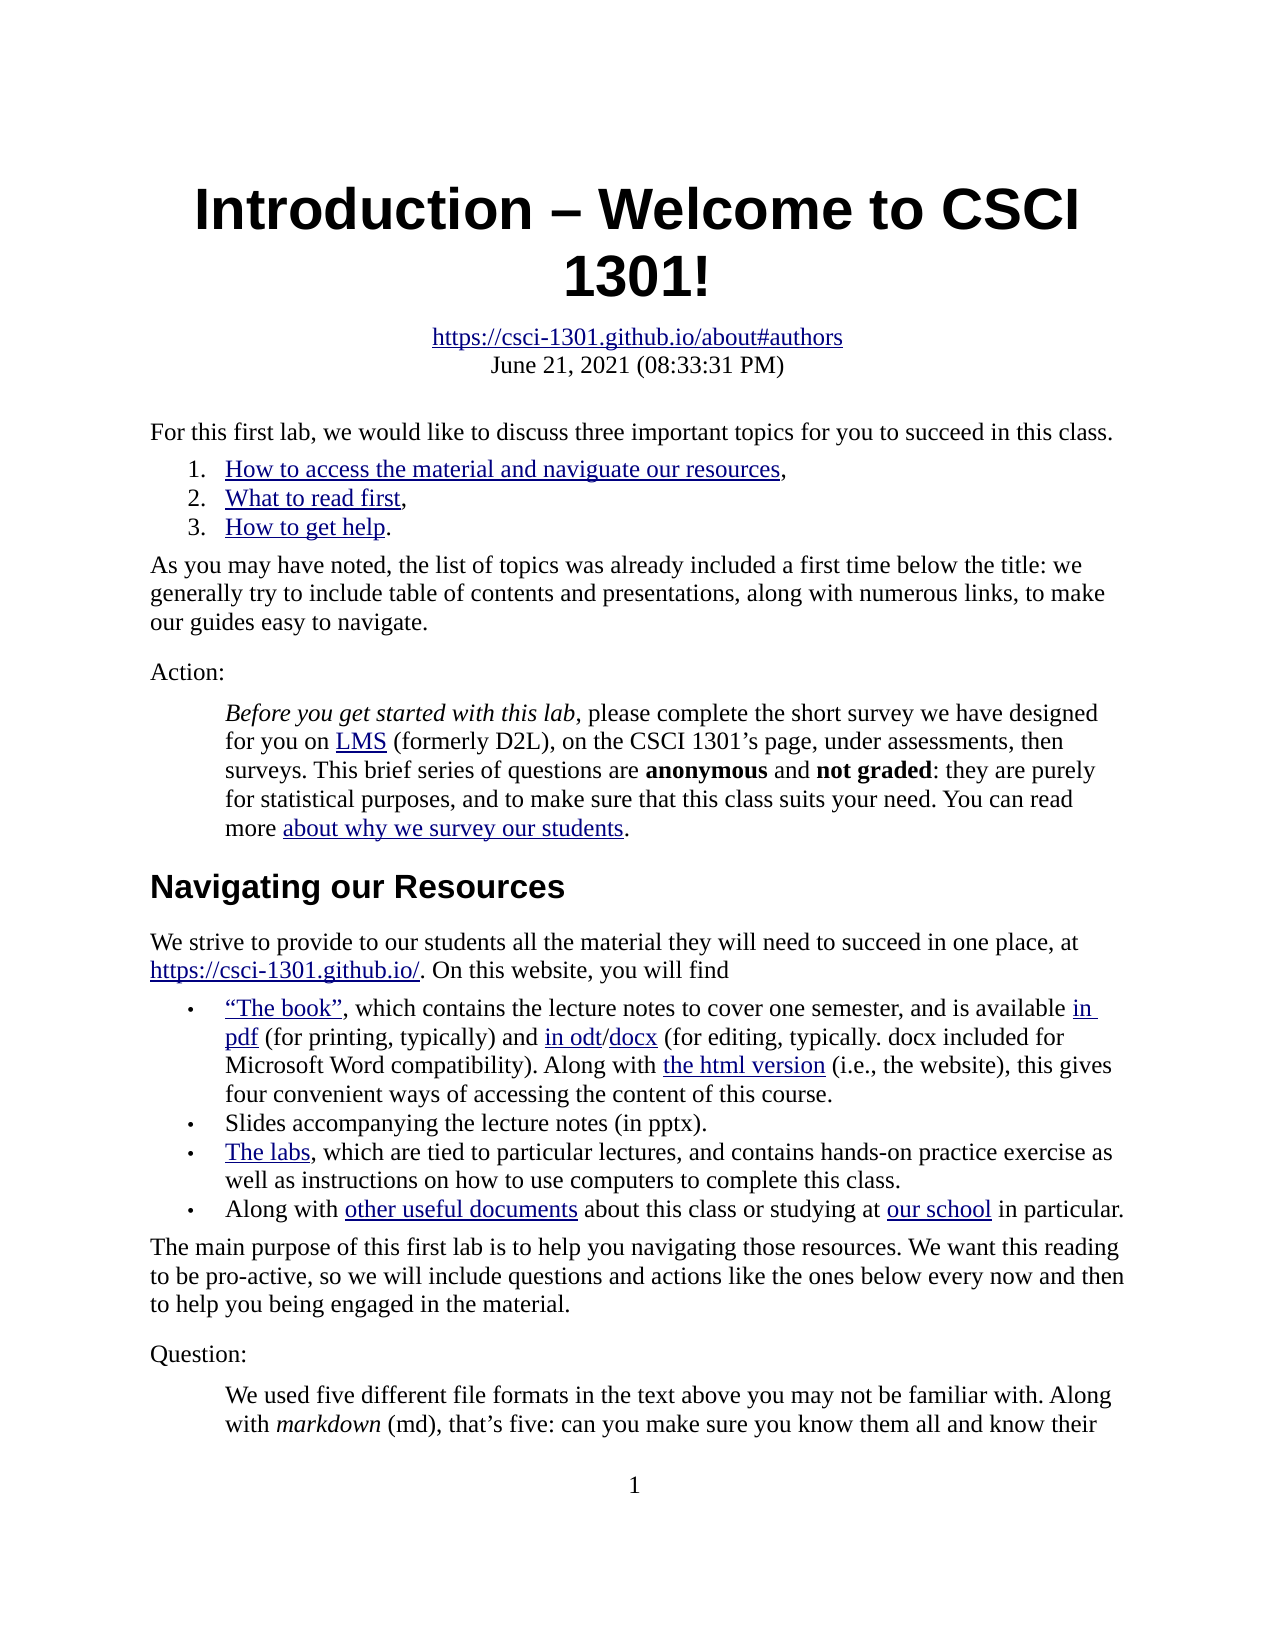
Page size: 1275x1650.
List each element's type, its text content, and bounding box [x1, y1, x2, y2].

text Before you get started with this lab, please complete the short survey we have designed for you on LMS (formerly D2L), on the CSCI 1301’s page, under assessments, then surveys. This brief series of questions are anonymous and not graded: they are purely for statistical purposes, and to make sure that this class suits your need. You can read more about why we survey our students. [225, 698, 1125, 841]
text June 21, 2021 (08:33:31 PM) [150, 350, 1125, 379]
list Along with other useful documents about this class or studying at our school in particular. [187, 1194, 1125, 1223]
list What to read first, [187, 483, 1125, 512]
list How to get help. [187, 512, 1125, 541]
list “The book”, which contains the lecture notes to cover one semester, and is available in pdf (for printing, typically) and in odt/docx (for editing, typically. docx included for Microsoft Word compatibility). Along with the html version (i.e., the website), this gives four convenient ways of accessing the content of this course. [187, 993, 1125, 1108]
list Slides accompanying the lecture notes (in pptx). [187, 1108, 1125, 1137]
list The labs, which are tied to particular lectures, and contains hands-on practice exercise as well as instructions on how to use computers to complete this class. [187, 1137, 1125, 1194]
text As you may have noted, the list of topics was already included a first time below the title: we generally try to include table of contents and presentations, along with numerous links, to make our guides easy to navigate. [150, 550, 1125, 636]
text The main purpose of this first lab is to help you navigating those resources. We want this reading to be pro-active, so we will include questions and actions like the ones below every now and then to help you being engaged in the material. [150, 1232, 1125, 1318]
subtitle Navigating our Resources [150, 866, 1125, 905]
text We strive to provide to our students all the material they will need to succeed in one place, at https://csci-1301.github.io/. On this website, you will find [150, 927, 1125, 984]
title Introduction – Welcome to CSCI 1301! [150, 175, 1125, 309]
text We used five different file formats in the text above you may not be familiar with. Along with markdown (md), that’s five: can you make sure you know them all and know their [225, 1380, 1125, 1437]
text Question: [150, 1339, 1125, 1368]
text Action: [150, 657, 1125, 686]
text https://csci-1301.github.io/about#authors [150, 322, 1125, 350]
list How to access the material and naviguate our resources, [187, 454, 1125, 483]
text For this first lab, we would like to discuss three important topics for you to succeed in this class. [150, 417, 1125, 446]
